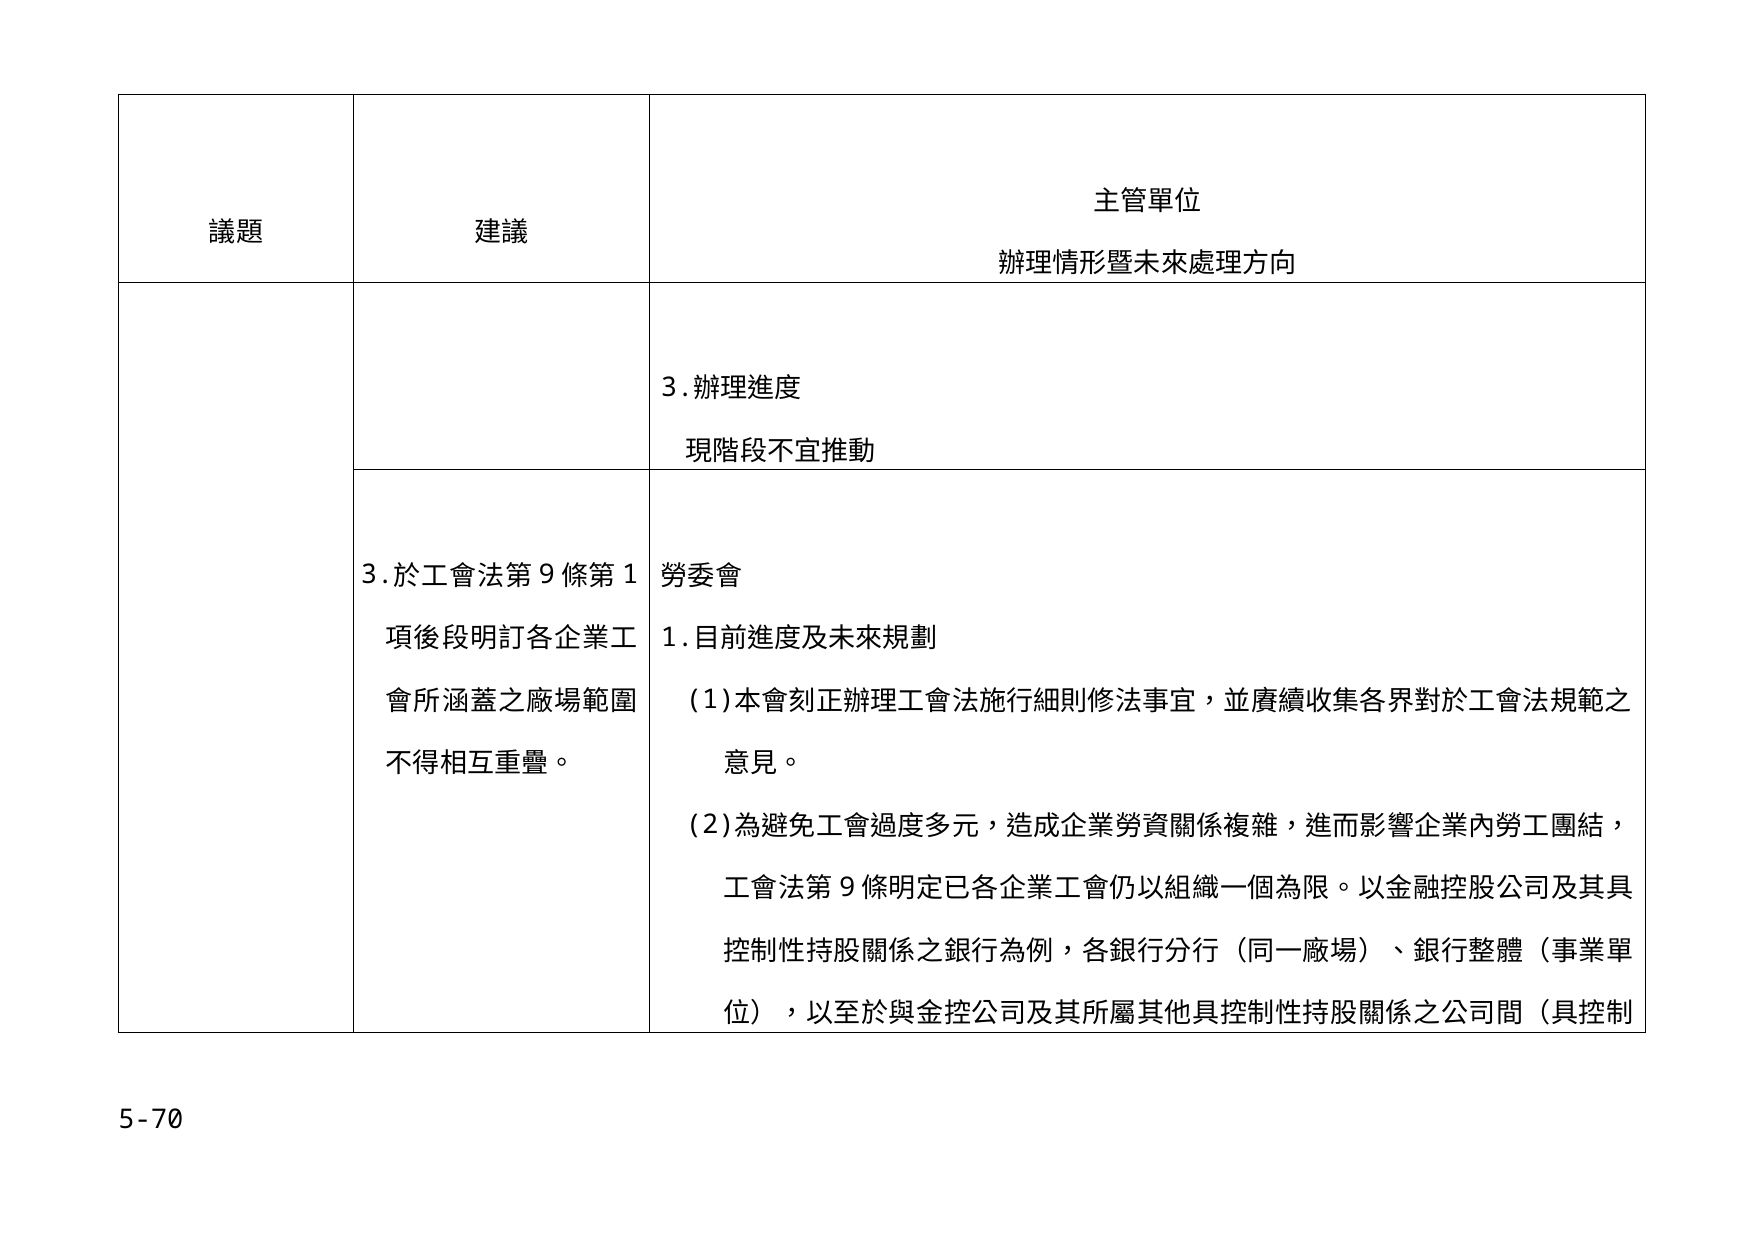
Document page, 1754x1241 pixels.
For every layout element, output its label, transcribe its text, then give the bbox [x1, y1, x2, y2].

table_cell [354, 283, 649, 469]
table_cell 3.於工會法第9條第1項後段明訂各企業工會所涵蓋之廠場範圍不得相互重疊。 [354, 470, 649, 1032]
table_cell [119, 283, 353, 1032]
table_cell 勞委會 1.目前進度及未來規劃 (1)本會刻正辦理工會法施行細則修法事宜，並賡續收集各界對於工會法規範之意見。 (2)為避免工會過度多元，造成企業勞資關係複雜，進而影響企業內勞工團結，工會法第9條明定已各企業工會仍以組織一個為限。以金融控股公司及其具控制性持股關係之銀行為例，各銀行分行（同一廠場）、銀行整體（事業單位），以至於與金控公司及其所屬其他具控制性持股關係之公司間（具控制 [650, 470, 1645, 1032]
table_cell 3.辦理進度 現階段不宜推動 [650, 283, 1645, 469]
table_header 建議 [354, 95, 649, 282]
table_header 主管單位 辦理情形暨未來處理方向 [650, 95, 1645, 282]
table_header 議題 [119, 95, 353, 282]
